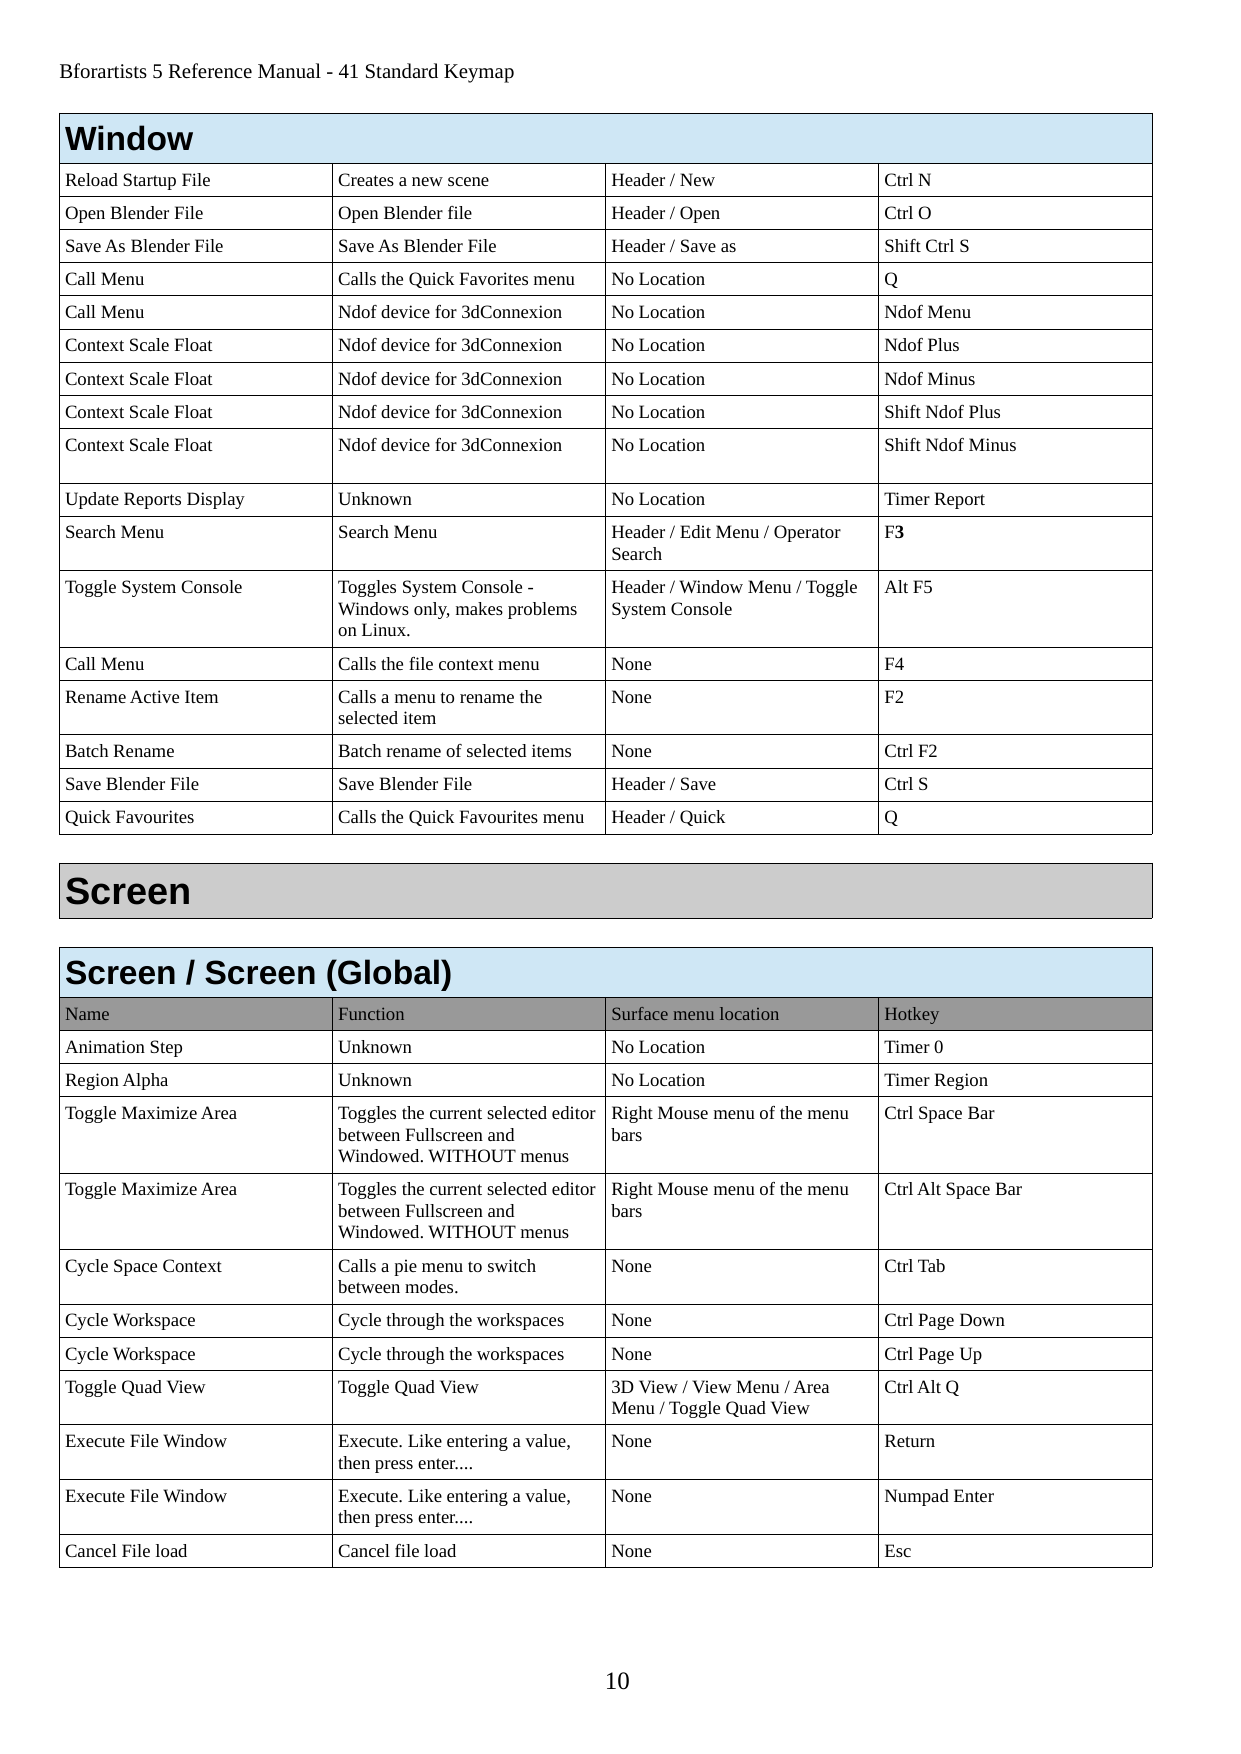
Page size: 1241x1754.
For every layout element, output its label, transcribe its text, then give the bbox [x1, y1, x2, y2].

table_cell Right Mouse menu of the menu bars [606, 1097, 878, 1172]
table_cell Toggles the current selected editor between Fullscreen and Windowed. WITHOUT menus [333, 1174, 605, 1249]
table_cell Calls a menu to rename the selected item [333, 681, 605, 734]
table_cell Open Blender file [333, 197, 605, 229]
table_cell Ctrl O [879, 197, 1152, 229]
table_cell Return [879, 1425, 1152, 1479]
table_cell Hotkey [879, 998, 1152, 1030]
table_cell Timer 0 [879, 1031, 1152, 1063]
table_cell Ctrl S [879, 769, 1152, 801]
table_cell Ndof Minus [879, 363, 1152, 395]
table_cell Unknown [333, 1064, 605, 1096]
table_cell None [606, 1305, 878, 1337]
table_cell Region Alpha [60, 1064, 332, 1096]
table_header Screen [60, 864, 1152, 918]
table_cell Q [879, 263, 1152, 295]
table_cell Header / Open [606, 197, 878, 229]
table_cell Timer Region [879, 1064, 1152, 1096]
table_cell Cycle through the workspaces [333, 1305, 605, 1337]
table_cell Search Menu [333, 517, 605, 570]
table_cell Name [60, 998, 332, 1030]
table_cell Cancel file load [333, 1535, 605, 1567]
table_cell Save As Blender File [60, 230, 332, 262]
table_cell Call Menu [60, 648, 332, 680]
table_cell None [606, 1425, 878, 1479]
table_cell Toggle Quad View [60, 1371, 332, 1424]
table_cell Calls the Quick Favourites menu [333, 802, 605, 834]
table_cell Execute File Window [60, 1480, 332, 1534]
table_cell Unknown [333, 484, 605, 516]
table_cell Q [879, 802, 1152, 834]
table_cell No Location [606, 296, 878, 328]
table_cell Cancel File load [60, 1535, 332, 1567]
table_cell Quick Favourites [60, 802, 332, 834]
table_cell Save As Blender File [333, 230, 605, 262]
table_cell F3 [879, 517, 1152, 570]
table_cell Ndof device for 3dConnexion [333, 363, 605, 395]
table_cell Batch rename of selected items [333, 735, 605, 767]
table_cell Ndof Plus [879, 330, 1152, 362]
table_cell Batch Rename [60, 735, 332, 767]
table_cell No Location [606, 363, 878, 395]
table_cell Execute File Window [60, 1425, 332, 1479]
table_cell Cycle Workspace [60, 1338, 332, 1370]
table_cell No Location [606, 330, 878, 362]
table_cell Context Scale Float [60, 330, 332, 362]
table_cell Shift Ctrl S [879, 230, 1152, 262]
table_cell Execute. Like entering a value, then press enter.... [333, 1480, 605, 1534]
table_cell Ndof device for 3dConnexion [333, 429, 605, 482]
table_cell Ndof device for 3dConnexion [333, 296, 605, 328]
table_cell F2 [879, 681, 1152, 734]
table_cell Ctrl Space Bar [879, 1097, 1152, 1172]
table_cell Save Blender File [333, 769, 605, 801]
table_cell Header / Quick [606, 802, 878, 834]
table_cell Cycle through the workspaces [333, 1338, 605, 1370]
table_cell Header / Window Menu / Toggle System Console [606, 571, 878, 647]
table_cell Ctrl N [879, 164, 1152, 196]
table_cell Toggle System Console [60, 571, 332, 647]
table_cell No Location [606, 263, 878, 295]
table_cell No Location [606, 429, 878, 482]
table_cell Cycle Workspace [60, 1305, 332, 1337]
table_cell Numpad Enter [879, 1480, 1152, 1534]
table_cell Shift Ndof Minus [879, 429, 1152, 482]
table_cell Search Menu [60, 517, 332, 570]
table_cell Call Menu [60, 296, 332, 328]
table_cell Header / Save as [606, 230, 878, 262]
table_cell None [606, 735, 878, 767]
table_cell Context Scale Float [60, 429, 332, 482]
table_cell Save Blender File [60, 769, 332, 801]
table_cell Ctrl Alt Q [879, 1371, 1152, 1424]
table_cell Context Scale Float [60, 396, 332, 428]
table_cell Shift Ndof Plus [879, 396, 1152, 428]
table_cell Ndof Menu [879, 296, 1152, 328]
table_cell Unknown [333, 1031, 605, 1063]
table_cell None [606, 1480, 878, 1534]
table_cell Header / Save [606, 769, 878, 801]
table_cell Open Blender File [60, 197, 332, 229]
table_cell Context Scale Float [60, 363, 332, 395]
table_cell Toggle Maximize Area [60, 1097, 332, 1172]
table_cell No Location [606, 1064, 878, 1096]
table_header Window [60, 114, 1152, 163]
table_cell Ndof device for 3dConnexion [333, 396, 605, 428]
table_cell F4 [879, 648, 1152, 680]
table_cell Ctrl Alt Space Bar [879, 1174, 1152, 1249]
table_cell None [606, 648, 878, 680]
table_cell Cycle Space Context [60, 1250, 332, 1303]
table_cell Right Mouse menu of the menu bars [606, 1174, 878, 1249]
table_cell None [606, 681, 878, 734]
table_cell Rename Active Item [60, 681, 332, 734]
table_cell Header / New [606, 164, 878, 196]
table_cell Call Menu [60, 263, 332, 295]
table_cell Calls the file context menu [333, 648, 605, 680]
table_cell Timer Report [879, 484, 1152, 516]
table_cell Toggles System Console - Windows only, makes problems on Linux. [333, 571, 605, 647]
table_cell No Location [606, 1031, 878, 1063]
table_cell Ctrl Page Up [879, 1338, 1152, 1370]
table_cell Calls the Quick Favorites menu [333, 263, 605, 295]
table_cell Header / Edit Menu / Operator Search [606, 517, 878, 570]
table_cell Calls a pie menu to switch between modes. [333, 1250, 605, 1303]
table_cell Creates a new scene [333, 164, 605, 196]
table_cell No Location [606, 396, 878, 428]
table_cell None [606, 1338, 878, 1370]
table_cell None [606, 1535, 878, 1567]
table_cell Reload Startup File [60, 164, 332, 196]
table_cell Function [333, 998, 605, 1030]
table_cell Execute. Like entering a value, then press enter.... [333, 1425, 605, 1479]
table_cell Toggle Quad View [333, 1371, 605, 1424]
table_cell None [606, 1250, 878, 1303]
table_cell Toggles the current selected editor between Fullscreen and Windowed. WITHOUT menus [333, 1097, 605, 1172]
table_cell Ndof device for 3dConnexion [333, 330, 605, 362]
table_cell 3D View / View Menu / Area Menu / Toggle Quad View [606, 1371, 878, 1424]
table_cell No Location [606, 484, 878, 516]
table_cell Toggle Maximize Area [60, 1174, 332, 1249]
table_cell Alt F5 [879, 571, 1152, 647]
table_cell Ctrl F2 [879, 735, 1152, 767]
table_cell Esc [879, 1535, 1152, 1567]
table_header Screen / Screen (Global) [60, 948, 1152, 997]
table_cell Animation Step [60, 1031, 332, 1063]
table_cell Ctrl Tab [879, 1250, 1152, 1303]
table_cell Update Reports Display [60, 484, 332, 516]
table_cell Ctrl Page Down [879, 1305, 1152, 1337]
table_cell Surface menu location [606, 998, 878, 1030]
